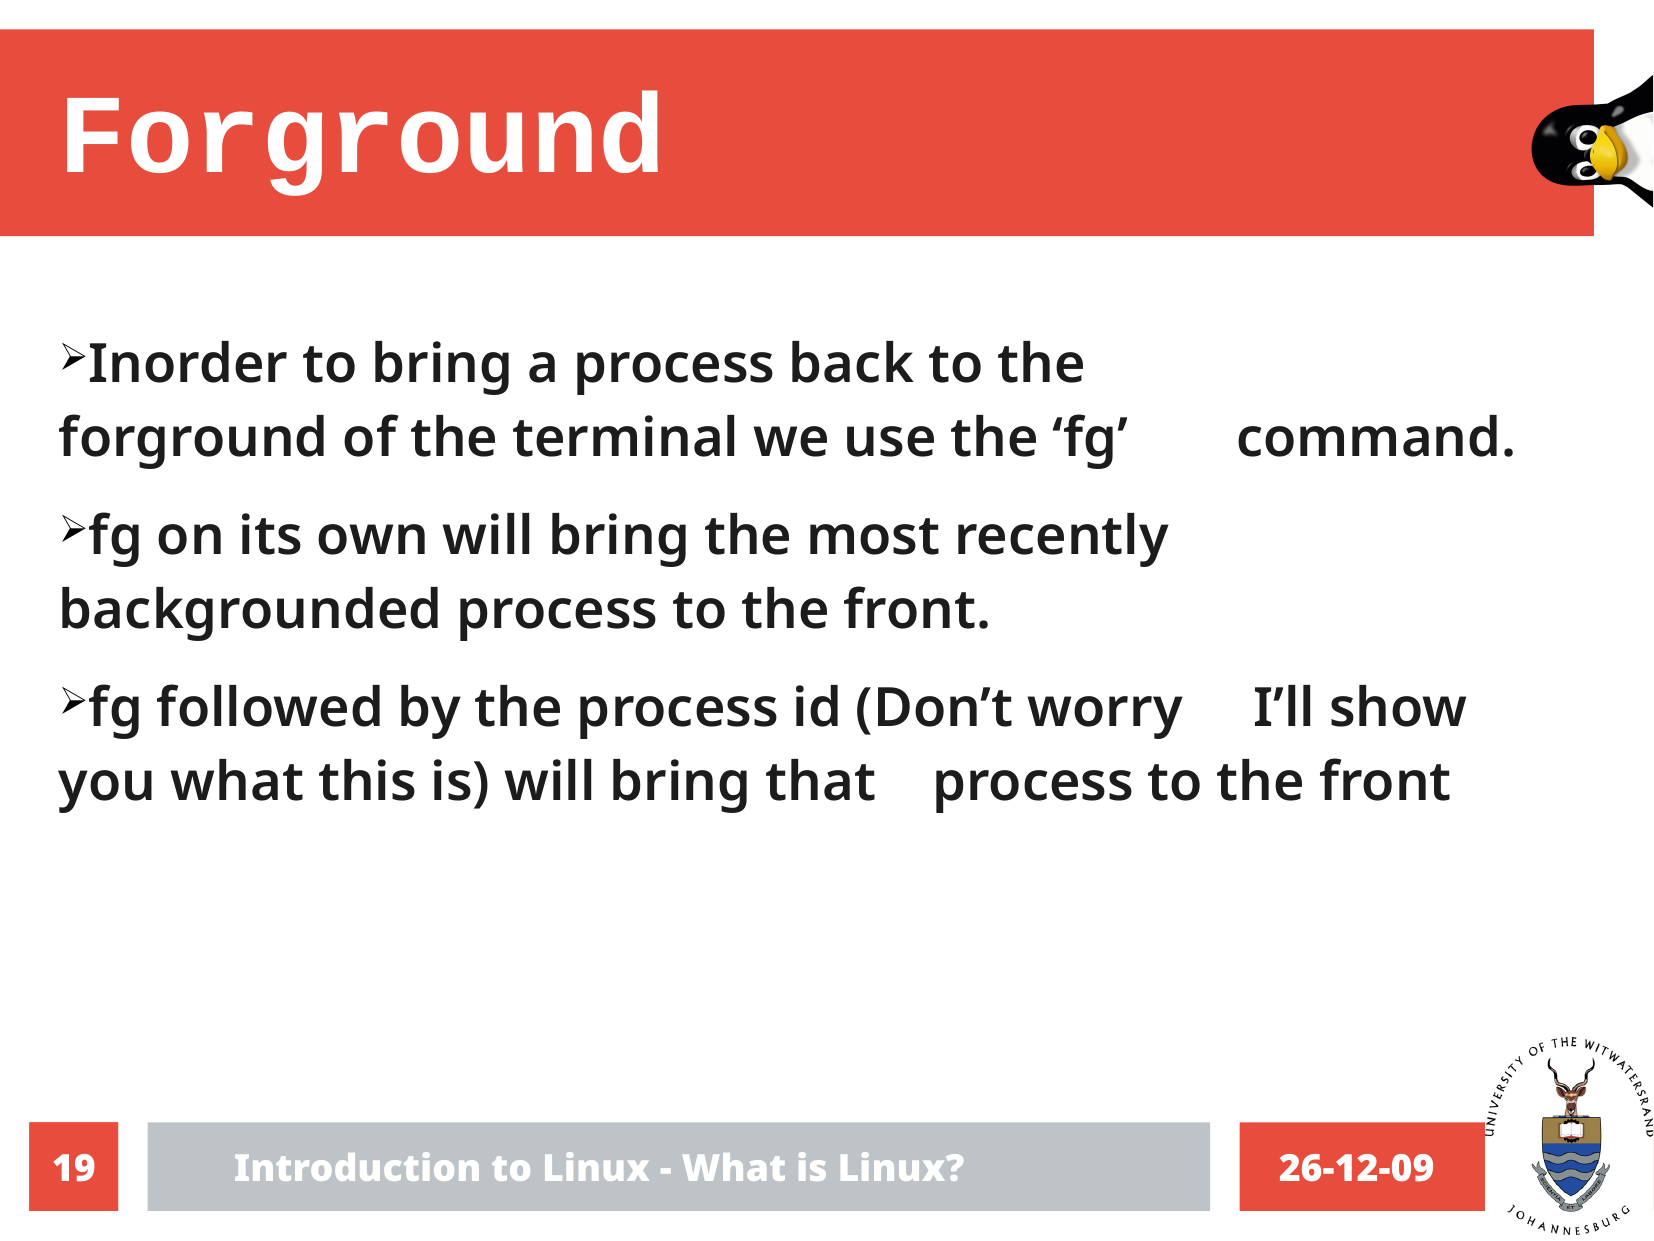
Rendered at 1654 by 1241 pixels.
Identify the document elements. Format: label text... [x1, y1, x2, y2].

picture [1514, 23, 1654, 276]
picture [1485, 1037, 1654, 1235]
list Inorder to bring a process back to the forground of the terminal we use the ‘fg’ command. fg on its own will bring the most recently backgrounded process to the front. fg followed by the process id (Don’t worry I’ll show you what this is) will bring that process to the front [58, 324, 1565, 1093]
title Forground [58, 59, 1594, 207]
